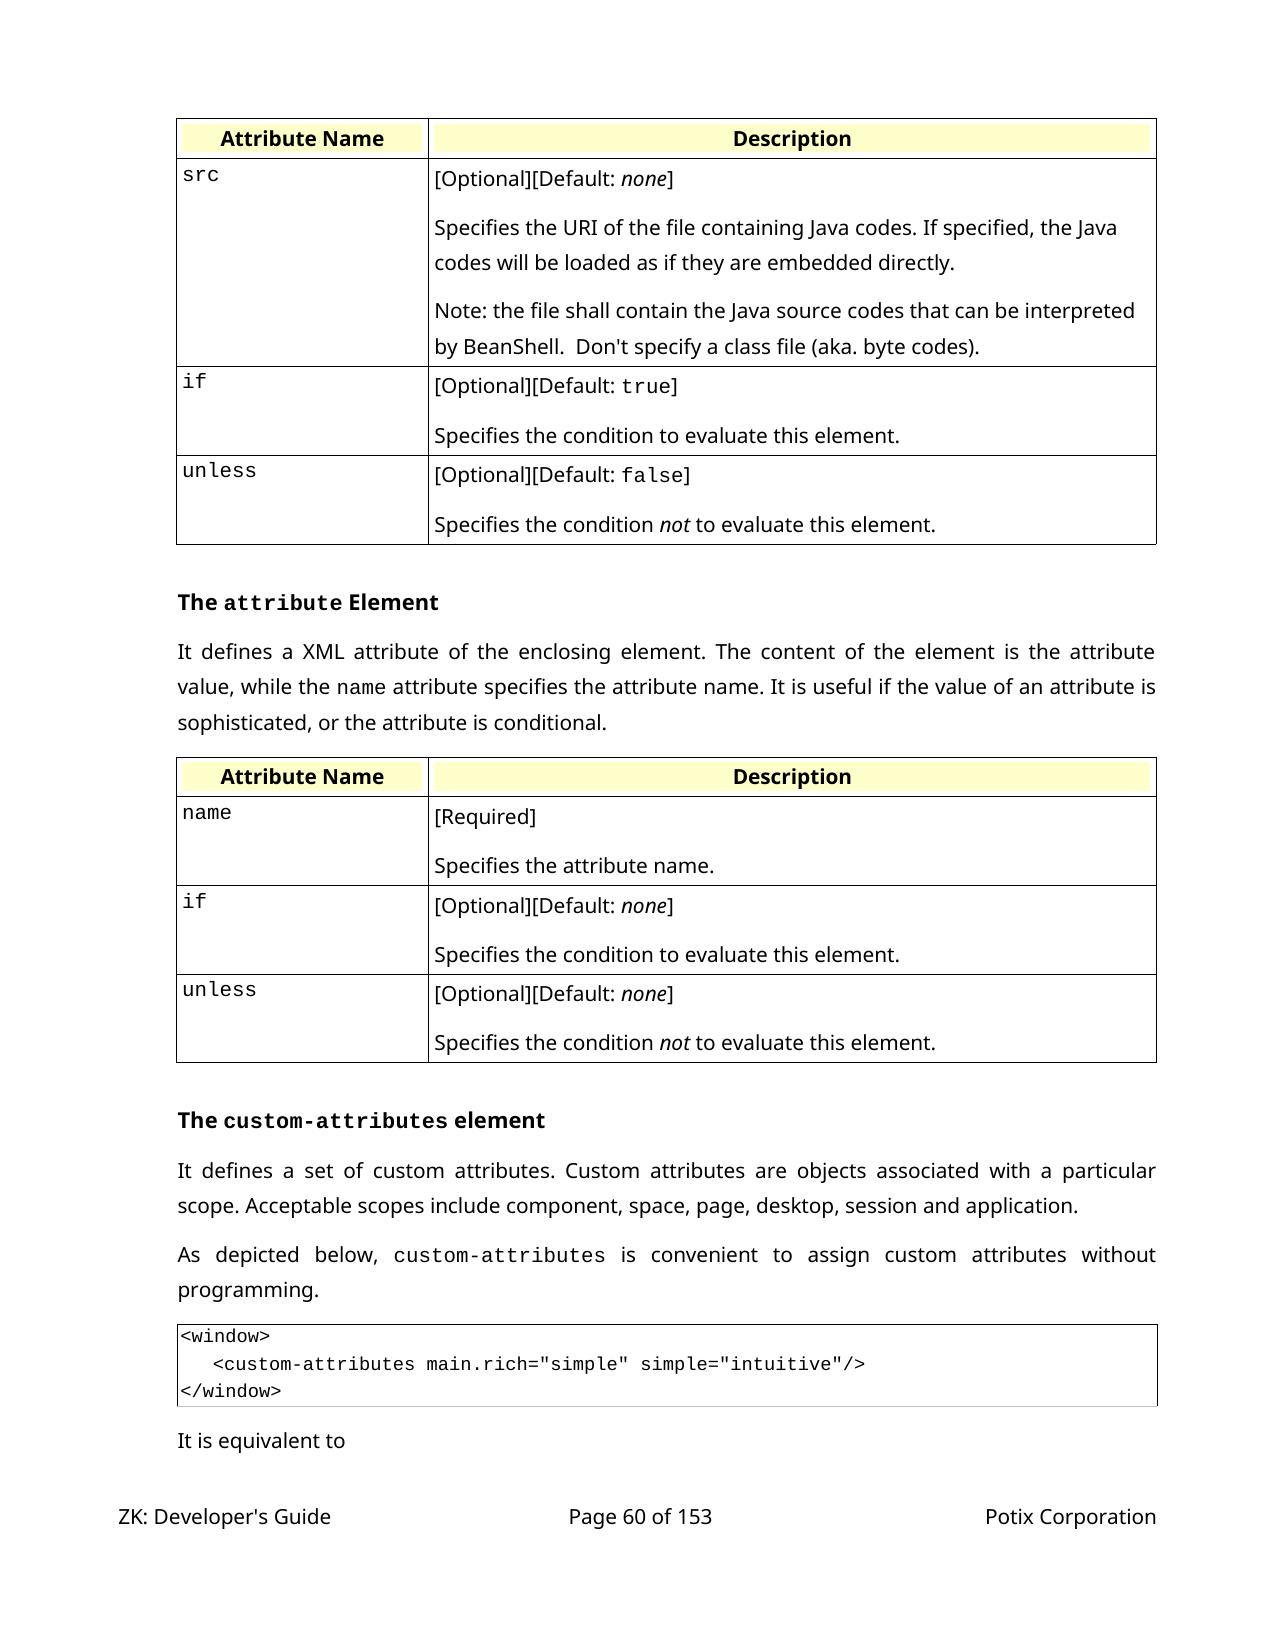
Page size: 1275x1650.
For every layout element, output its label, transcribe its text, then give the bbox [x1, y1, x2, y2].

table_cell [Required] Specifies the attribute name. [429, 797, 1156, 885]
text It is equivalent to [177, 1426, 1157, 1455]
text It defines a XML attribute of the enclosing element. The content of the element is the attribute value, while the name attribute specifies the attribute name. It is useful if the value of an attribute is sophisticated, or the attribute is conditional. [177, 637, 1157, 736]
table_cell src [177, 159, 428, 366]
table_cell [Optional][Default: none] Specifies the URI of the file containing Java codes. If specified, the Java codes will be loaded as if they are embedded directly. Note: the file shall contain the Java source codes that can be interpreted by BeanShell. Don't specify a class file (aka. byte codes). [429, 159, 1156, 366]
table_cell [Optional][Default: none] Specifies the condition to evaluate this element. [429, 886, 1156, 974]
subtitle The custom-attributes element [177, 1105, 1157, 1135]
table_cell [Optional][Default: false] Specifies the condition not to evaluate this element. [429, 456, 1156, 544]
table_header Description [429, 758, 1156, 796]
table_header Description [429, 119, 1156, 158]
text <custom-attributes main.rich="simple" simple="intuitive"/> [178, 1351, 1157, 1376]
text </window> [178, 1378, 1157, 1406]
subtitle The attribute Element [177, 586, 1157, 616]
table_cell name [177, 797, 428, 885]
table_cell unless [177, 456, 428, 544]
text <window> [178, 1325, 1157, 1348]
table_cell if [177, 367, 428, 455]
table_header Attribute Name [177, 119, 428, 158]
text It defines a set of custom attributes. Custom attributes are objects associated with a particular scope. Acceptable scopes include component, space, page, desktop, session and application. [177, 1156, 1157, 1219]
table_cell [Optional][Default: true] Specifies the condition to evaluate this element. [429, 367, 1156, 455]
table_cell if [177, 886, 428, 974]
table_header Attribute Name [177, 758, 428, 796]
table_cell [Optional][Default: none] Specifies the condition not to evaluate this element. [429, 975, 1156, 1062]
text As depicted below, custom-attributes is convenient to assign custom attributes without programming. [177, 1240, 1157, 1303]
table_cell unless [177, 975, 428, 1062]
